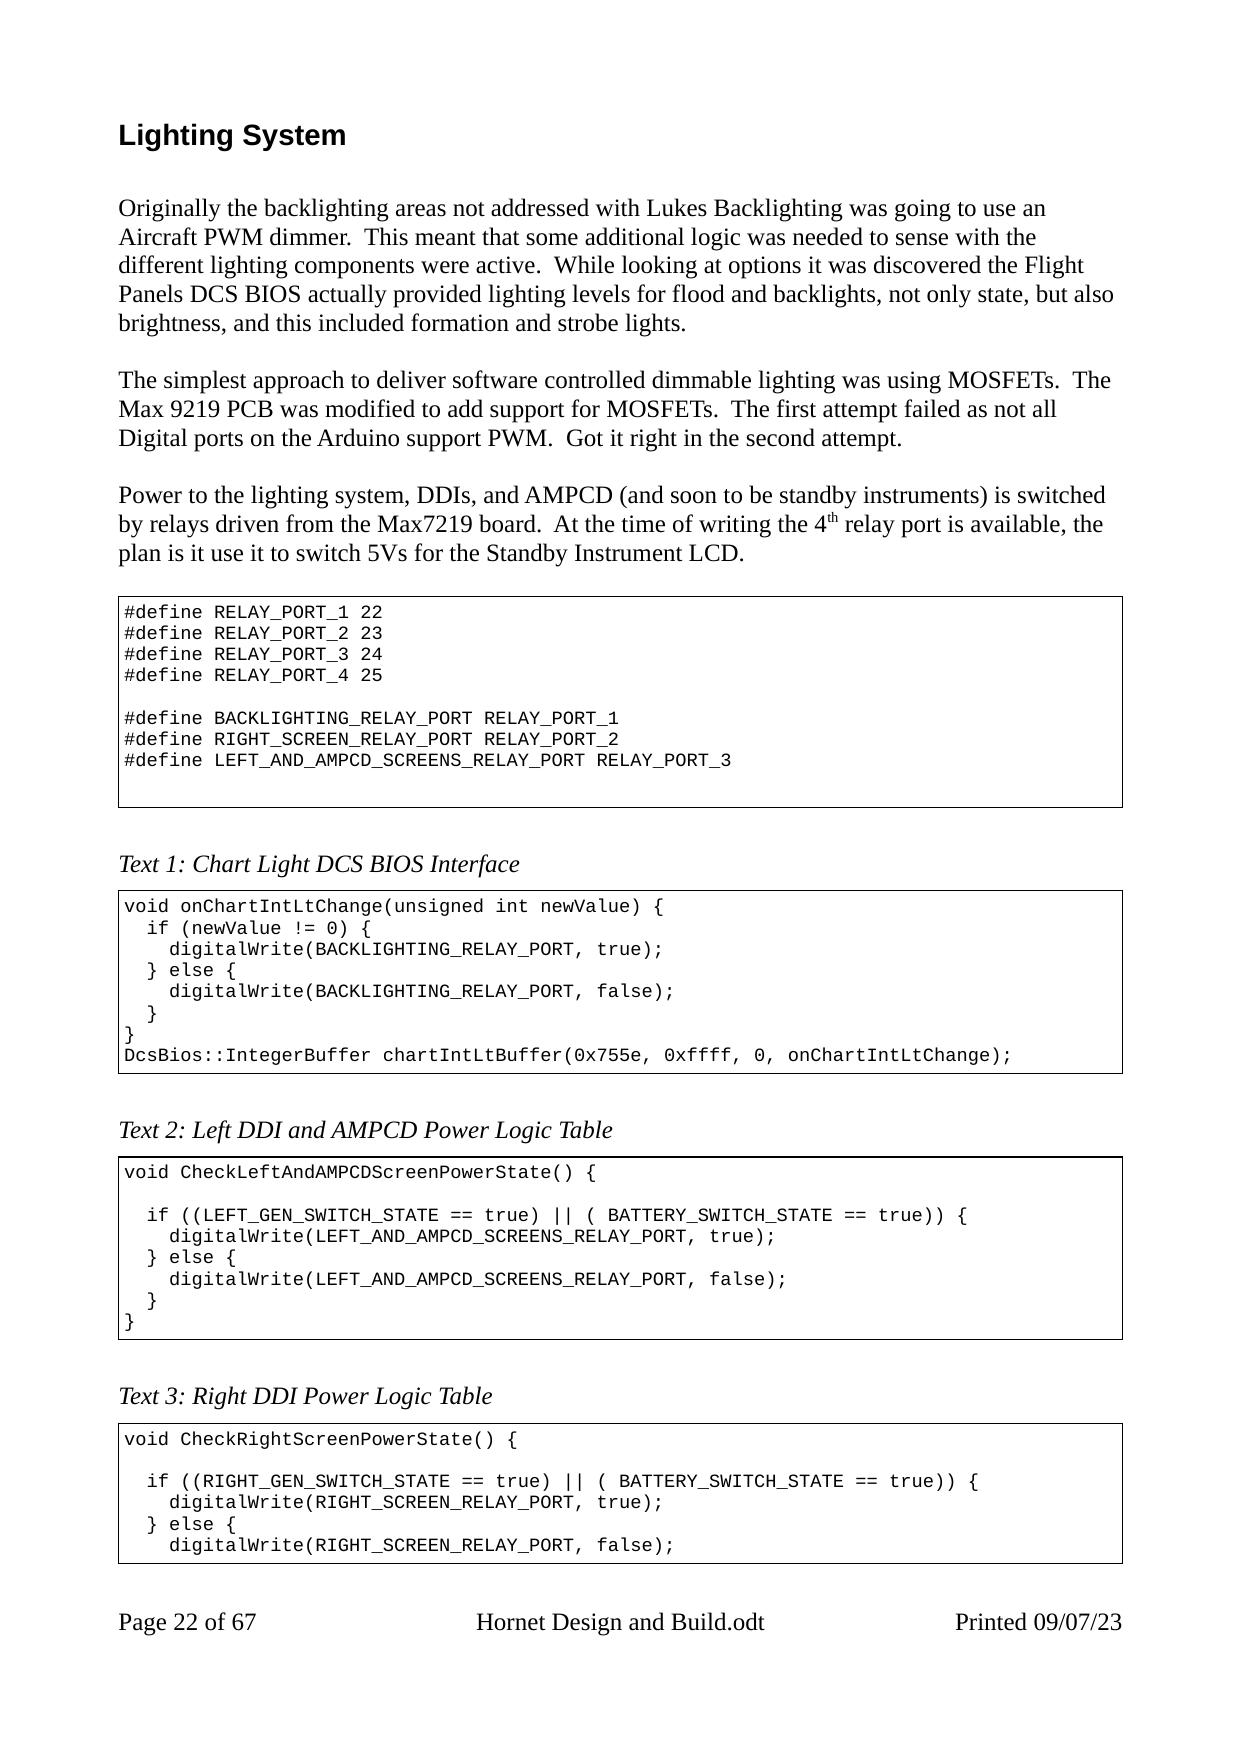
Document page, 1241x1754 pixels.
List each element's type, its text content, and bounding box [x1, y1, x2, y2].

text Power to the lighting system, DDIs, and AMPCD (and soon to be standby instruments) is switched by relays driven from the Max7219 board. At the time of writing the 4th relay port is available, the plan is it use it to switch 5Vs for the Standby Instrument LCD. [118, 481, 1122, 567]
table_header void CheckLeftAndAMPCDScreenPowerState() { if ((LEFT_GEN_SWITCH_STATE == true) || ( BATTERY_SWITCH_STATE == true)) { digitalWrite(LEFT_AND_AMPCD_SCREENS_RELAY_PORT, true); } else { digitalWrite(LEFT_AND_AMPCD_SCREENS_RELAY_PORT, false); } } [119, 1158, 1122, 1339]
text Text 2: Left DDI and AMPCD Power Logic Table [118, 1115, 1122, 1144]
text Originally the backlighting areas not addressed with Lukes Backlighting was going to use an Aircraft PWM dimmer. This meant that some additional logic was needed to sense with the different lighting components were active. While looking at options it was discovered the Flight Panels DCS BIOS actually provided lighting levels for flood and backlights, not only state, but also brightness, and this included formation and strobe lights. [118, 193, 1122, 337]
table_header void CheckRightScreenPowerState() { if ((RIGHT_GEN_SWITCH_STATE == true) || ( BATTERY_SWITCH_STATE == true)) { digitalWrite(RIGHT_SCREEN_RELAY_PORT, true); } else { digitalWrite(RIGHT_SCREEN_RELAY_PORT, false); [119, 1424, 1122, 1562]
subtitle Lighting System [118, 118, 1122, 152]
table_header #define RELAY_PORT_1 22 #define RELAY_PORT_2 23 #define RELAY_PORT_3 24 #define RELAY_PORT_4 25 #define BACKLIGHTING_RELAY_PORT RELAY_PORT_1 #define RIGHT_SCREEN_RELAY_PORT RELAY_PORT_2 #define LEFT_AND_AMPCD_SCREENS_RELAY_PORT RELAY_PORT_3 [119, 597, 1122, 807]
table_header void onChartIntLtChange(unsigned int newValue) { if (newValue != 0) { digitalWrite(BACKLIGHTING_RELAY_PORT, true); } else { digitalWrite(BACKLIGHTING_RELAY_PORT, false); } } DcsBios::IntegerBuffer chartIntLtBuffer(0x755e, 0xffff, 0, onChartIntLtChange); [119, 891, 1122, 1073]
text Text 3: Right DDI Power Logic Table [118, 1381, 1122, 1410]
text Text 1: Chart Light DCS BIOS Interface [118, 849, 1122, 878]
text The simplest approach to deliver software controlled dimmable lighting was using MOSFETs. The Max 9219 PCB was modified to add support for MOSFETs. The first attempt failed as not all Digital ports on the Arduino support PWM. Got it right in the second attempt. [118, 366, 1122, 452]
